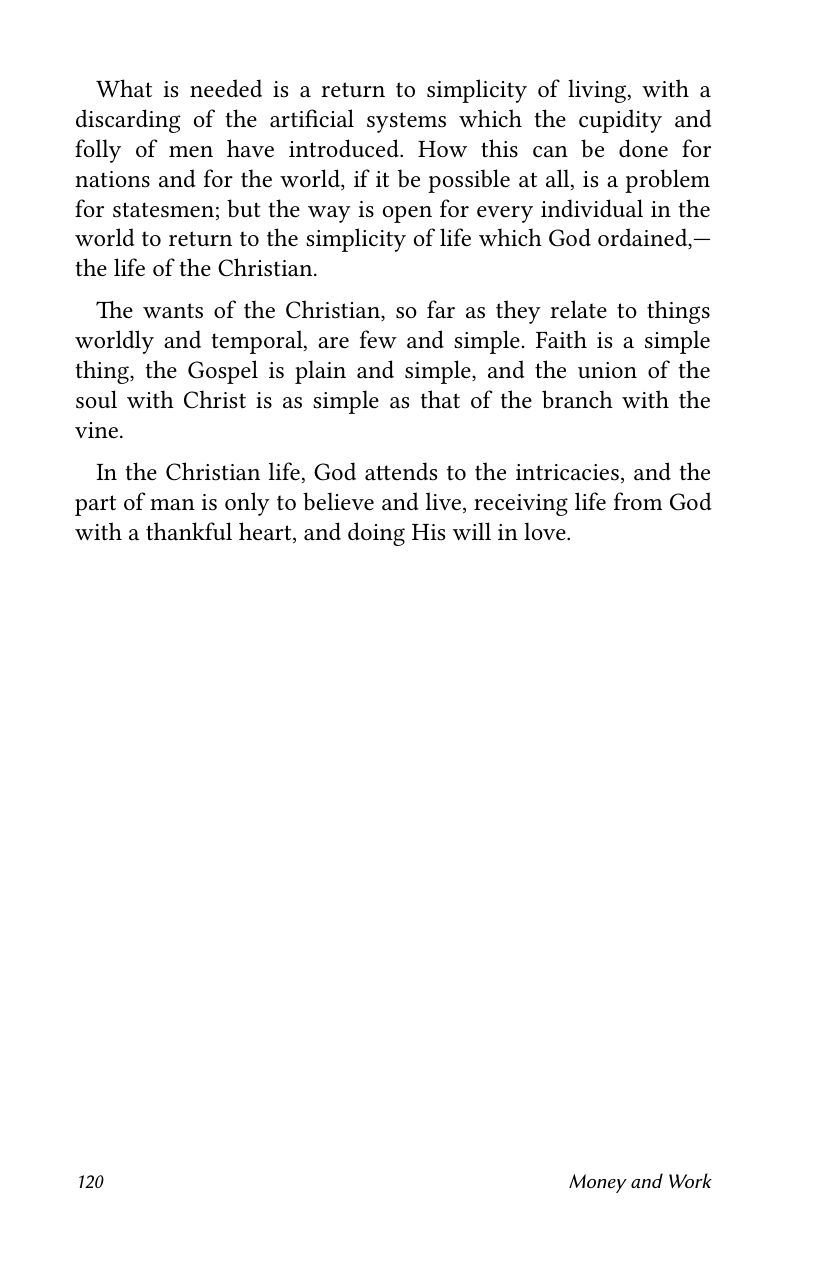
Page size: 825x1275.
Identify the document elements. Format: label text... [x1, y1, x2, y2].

text In the Christian life, God attends to the intricacies, and the part of man is only to believe and live, receiving life from God with a thankful heart, and doing His will in love. [75, 458, 712, 546]
text What is needed is a return to simplicity of living, with a discarding of the artificial systems which the cupidity and folly of men have introduced. How this can be done for nations and for the world, if it be possible at all, is a problem for statesmen; but the way is open for every individual in the world to return to the simplicity of life which God ordained,—the life of the Christian. [75, 75, 712, 283]
text The wants of the Christian, so far as they relate to things worldly and temporal, are few and simple. Faith is a simple thing, the Gospel is plain and simple, and the union of the soul with Christ is as simple as that of the branch with the vine. [75, 296, 712, 444]
